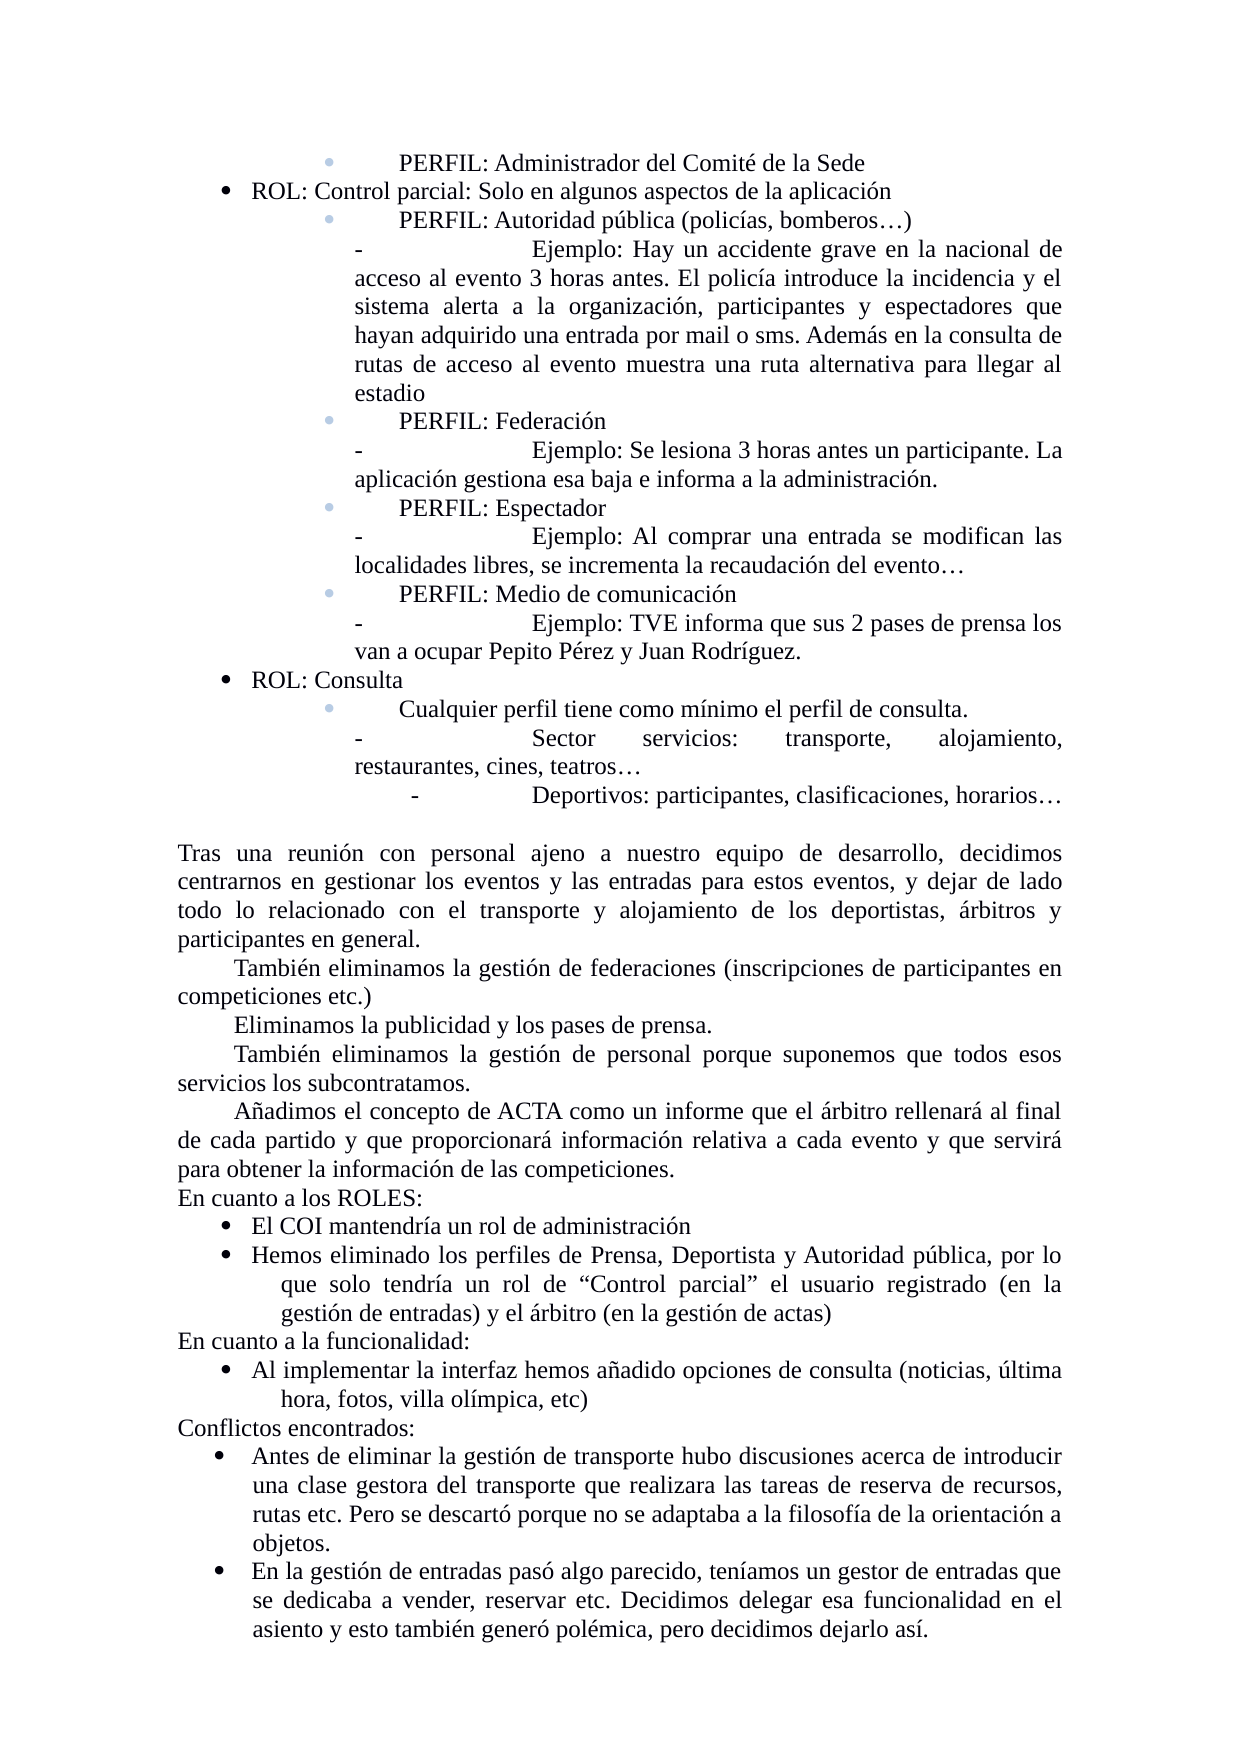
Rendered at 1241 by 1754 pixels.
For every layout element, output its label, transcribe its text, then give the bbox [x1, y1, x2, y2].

list Al implementar la interfaz hemos añadido opciones de consulta (noticias, última hora, fotos, villa olímpica, etc) [222, 1355, 1063, 1413]
text Tras una reunión con personal ajeno a nuestro equipo de desarrollo, decidimos centrarnos en gestionar los eventos y las entradas para estos eventos, y dejar de lado todo lo relacionado con el transporte y alojamiento de los deportistas, árbitros y participantes en general. [177, 838, 1063, 953]
list PERFIL: Espectador [325, 493, 1063, 521]
list Ejemplo: TVE informa que sus 2 pases de prensa los van a ocupar Pepito Pérez y Juan Rodríguez. [354, 608, 1063, 665]
list Antes de eliminar la gestión de transporte hubo discusiones acerca de introducir una clase gestora del transporte que realizara las tareas de reserva de recursos, rutas etc. Pero se descartó porque no se adaptaba a la filosofía de la orientación a objetos. [215, 1441, 1063, 1556]
list En la gestión de entradas pasó algo parecido, teníamos un gestor de entradas que se dedicaba a vender, reservar etc. Decidimos delegar esa funcionalidad en el asiento y esto también generó polémica, pero decidimos dejarlo así. [215, 1556, 1063, 1643]
list PERFIL: Autoridad pública (policías, bomberos…) [325, 205, 1063, 234]
list Deportivos: participantes, clasificaciones, horarios… [354, 780, 1063, 809]
list El COI mantendría un rol de administración [222, 1211, 1063, 1240]
text Eliminamos la publicidad y los pases de prensa. [177, 1010, 1063, 1039]
list ROL: Consulta [222, 665, 1063, 694]
text En cuanto a la funcionalidad: [177, 1326, 1063, 1355]
text En cuanto a los ROLES: [177, 1183, 1063, 1211]
list PERFIL: Federación [325, 406, 1063, 435]
list Hemos eliminado los perfiles de Prensa, Deportista y Autoridad pública, por lo que solo tendría un rol de “Control parcial” el usuario registrado (en la gestión de entradas) y el árbitro (en la gestión de actas) [222, 1240, 1063, 1326]
text Añadimos el concepto de ACTA como un informe que el árbitro rellenará al final de cada partido y que proporcionará información relativa a cada evento y que servirá para obtener la información de las competiciones. [177, 1096, 1063, 1183]
list ROL: Control parcial: Solo en algunos aspectos de la aplicación [222, 176, 1063, 205]
list Ejemplo: Hay un accidente grave en la nacional de acceso al evento 3 horas antes. El policía introduce la incidencia y el sistema alerta a la organización, participantes y espectadores que hayan adquirido una entrada por mail o sms. Además en la consulta de rutas de acceso al evento muestra una ruta alternativa para llegar al estadio [354, 234, 1063, 406]
list Ejemplo: Al comprar una entrada se modifican las localidades libres, se incrementa la recaudación del evento… [354, 521, 1063, 579]
text Conflictos encontrados: [177, 1413, 1063, 1441]
text También eliminamos la gestión de personal porque suponemos que todos esos servicios los subcontratamos. [177, 1039, 1063, 1096]
list Sector servicios: transporte, alojamiento, restaurantes, cines, teatros… [354, 723, 1063, 780]
list Ejemplo: Se lesiona 3 horas antes un participante. La aplicación gestiona esa baja e informa a la administración. [354, 435, 1063, 493]
list PERFIL: Medio de comunicación [325, 579, 1063, 608]
list PERFIL: Administrador del Comité de la Sede [325, 148, 1063, 176]
text También eliminamos la gestión de federaciones (inscripciones de participantes en competiciones etc.) [177, 953, 1063, 1010]
list Cualquier perfil tiene como mínimo el perfil de consulta. [325, 694, 1063, 723]
